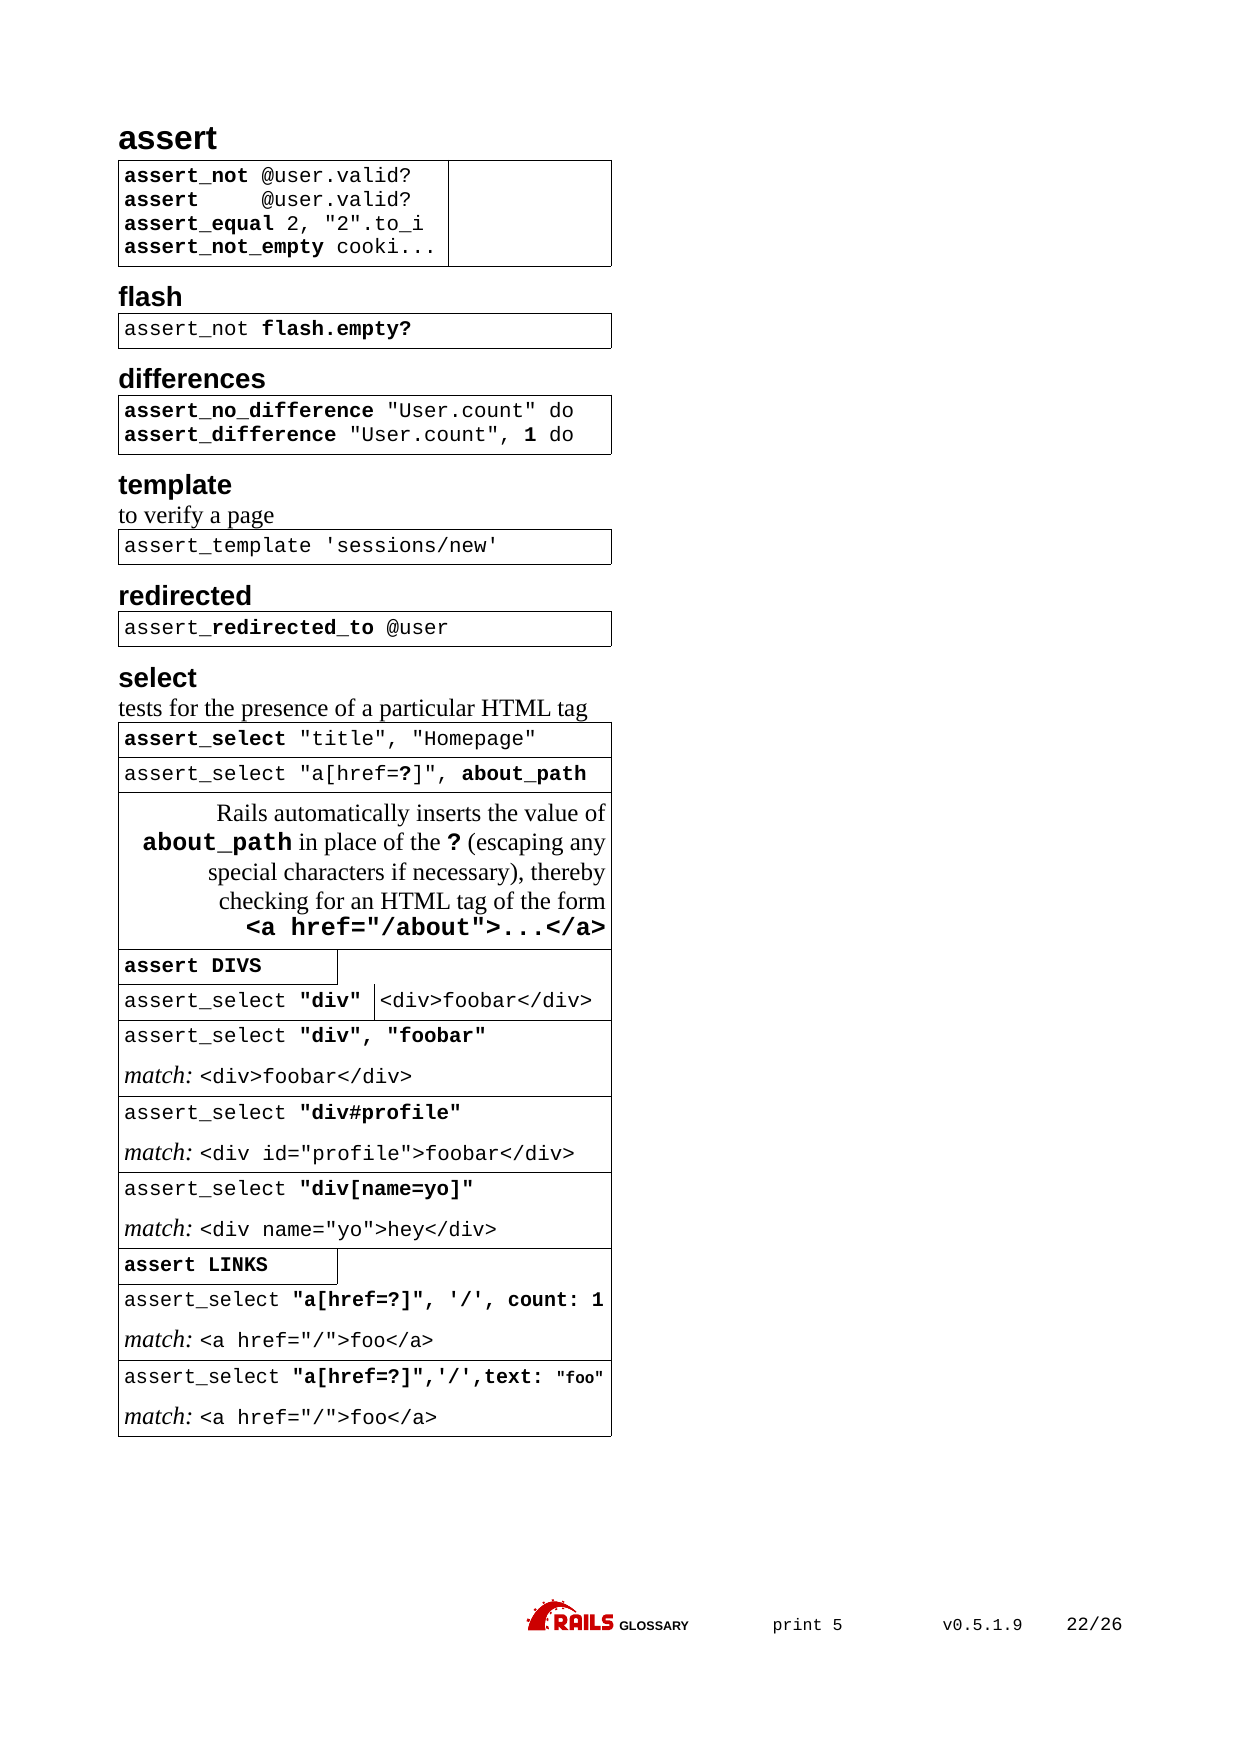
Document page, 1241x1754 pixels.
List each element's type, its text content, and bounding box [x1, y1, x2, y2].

table_header assert_template 'sessions/new' [119, 530, 611, 564]
table_cell assert_select "div[name=yo]" [119, 1173, 611, 1207]
table_header [338, 950, 611, 984]
table_header assert_redirected_to @user [119, 612, 611, 646]
table_header assert_no_difference "User.count" do assert_difference "User.count", 1 do [119, 396, 611, 453]
table_cell Rails automatically inserts the value of about_path in place of the ? (escaping any special characters if necessary), thereby checking for an HTML tag of the form <a href="/about">...</a> [119, 793, 611, 949]
subtitle assert [118, 118, 611, 157]
table_cell assert_select "div#profile" [119, 1097, 611, 1131]
table_header assert_not @user.valid? assert @user.valid? assert_equal 2, "2".to_i assert_not_empty cooki... [119, 161, 448, 266]
table_header assert_not flash.empty? [119, 314, 611, 348]
table_cell assert_select "div" [119, 984, 374, 1019]
table_cell assert_select "a[href=?]", '/', count: 1 [119, 1284, 611, 1319]
subtitle redirected [118, 579, 611, 611]
subtitle template [118, 468, 611, 500]
table_cell assert_select "a[href=?]",'/',text: "foo" [119, 1361, 611, 1395]
table_cell match: <a href="/">foo</a> [119, 1395, 611, 1436]
table_cell match: <div id="profile">foobar</div> [119, 1131, 611, 1172]
table_cell [338, 1249, 611, 1283]
text tests for the presence of a particular HTML tag [118, 693, 611, 722]
table_cell assert LINKS [119, 1249, 337, 1283]
table_header assert_select "title", "Homepage" [119, 723, 611, 757]
table_cell match: <div name="yo">hey</div> [119, 1207, 611, 1248]
table_header [449, 161, 611, 266]
table_header assert DIVS [119, 950, 337, 984]
text to verify a page [118, 500, 611, 529]
subtitle flash [118, 281, 611, 313]
subtitle select [118, 661, 611, 693]
table_cell assert_select "div", "foobar" [119, 1021, 611, 1055]
table_cell match: <div>foobar</div> [119, 1055, 611, 1096]
table_cell <div>foobar</div> [375, 984, 611, 1019]
table_cell match: <a href="/">foo</a> [119, 1319, 611, 1360]
table_cell assert_select "a[href=?]", about_path [119, 758, 611, 792]
subtitle differences [118, 363, 611, 394]
